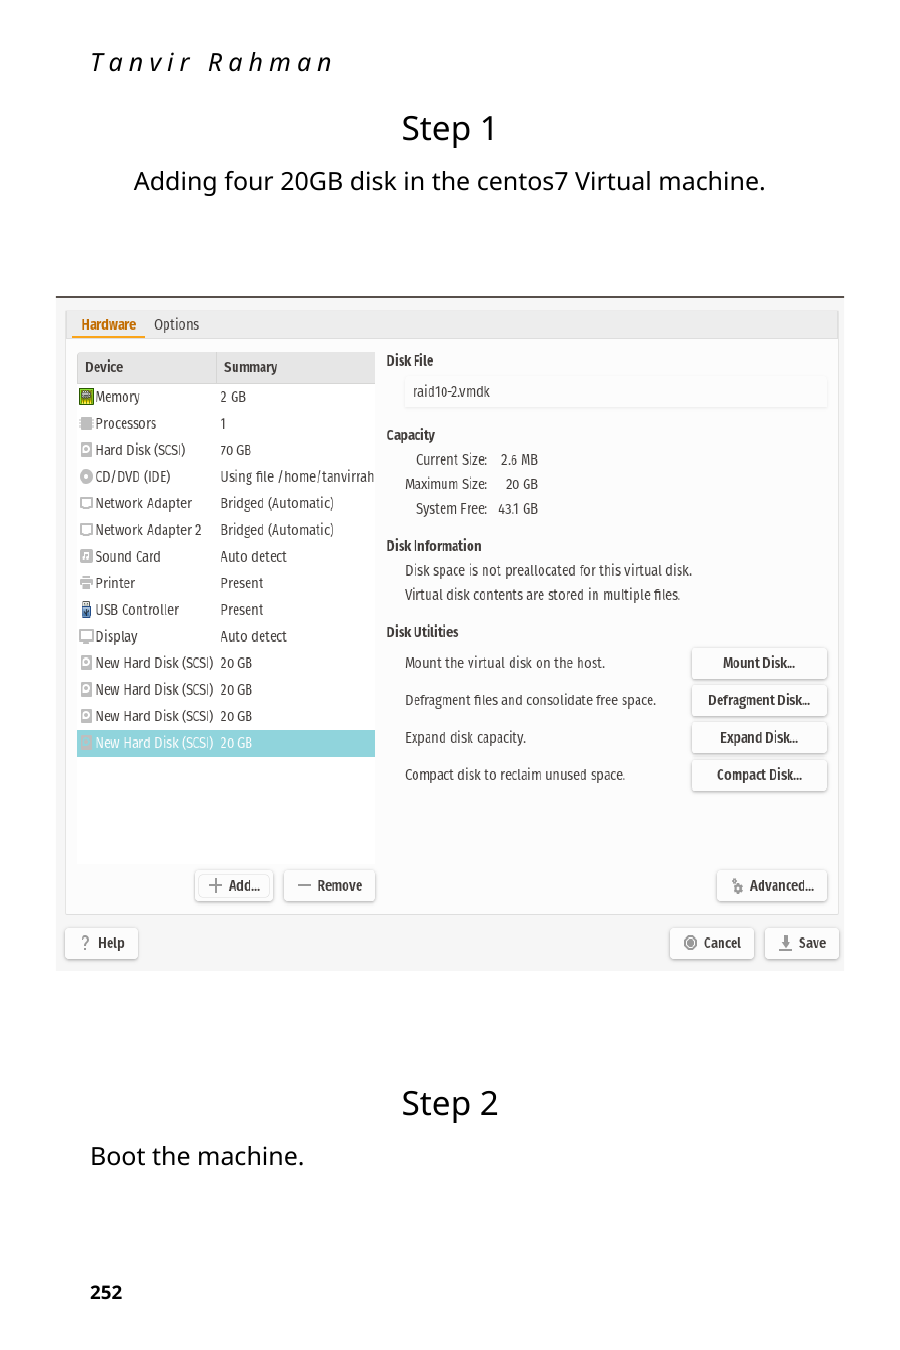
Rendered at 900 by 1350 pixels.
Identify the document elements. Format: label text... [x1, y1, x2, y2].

text Boot the machine. [90, 1138, 810, 1172]
text Adding four 20GB disk in the centos7 Virtual machine. [90, 164, 810, 198]
picture [55, 296, 845, 971]
text Step 1 [90, 105, 810, 150]
text Step 2 [90, 1079, 810, 1125]
